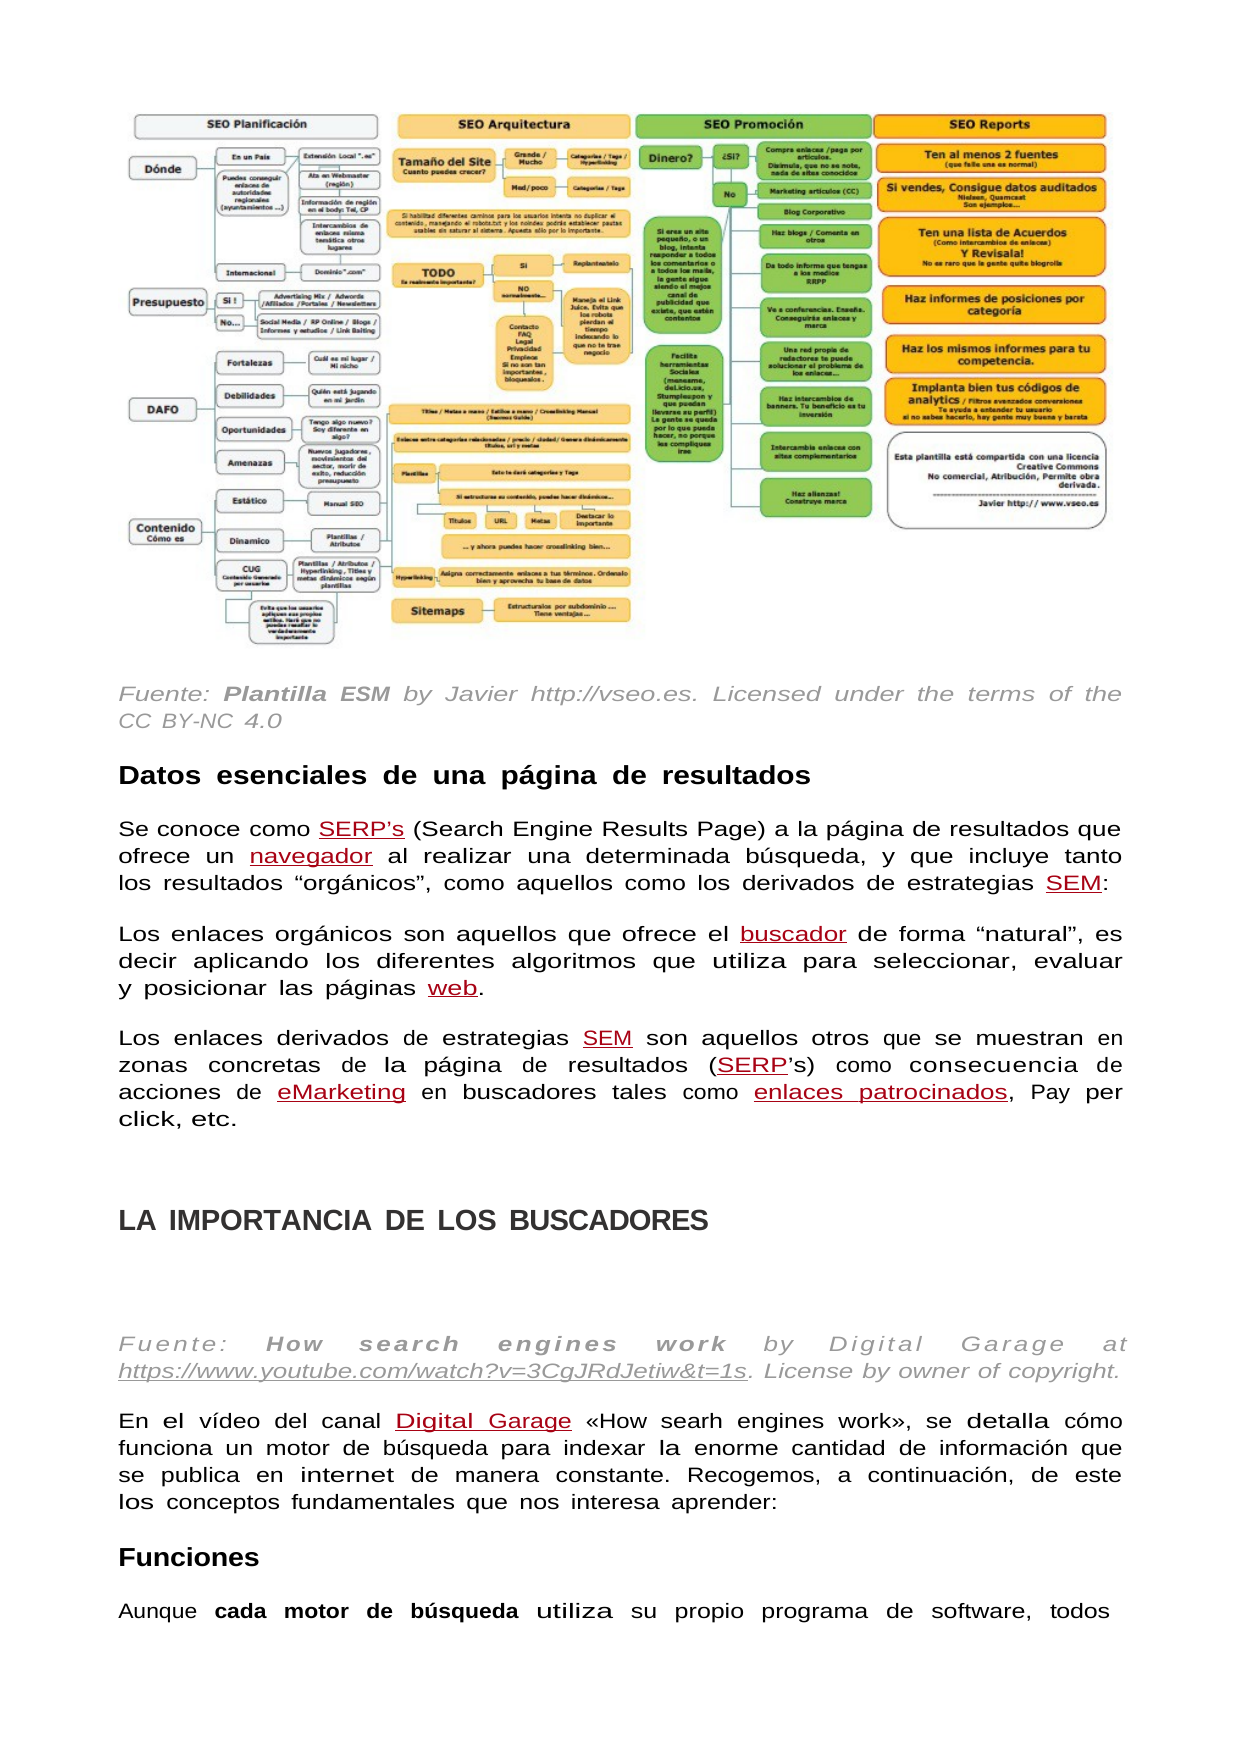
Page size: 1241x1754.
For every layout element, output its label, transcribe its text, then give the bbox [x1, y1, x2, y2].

text Los enlaces orgánicos son aquellos que ofrece el buscador de forma “natural”, es decir aplicando los diferentes algoritmos que utiliza para seleccionar, evaluar y posicionar las páginas web. [118, 921, 1122, 999]
text Aunque cada motor de búsqueda utiliza su propio programa de software, todos [118, 1599, 1138, 1623]
text En el vídeo del canal Digital Garage «How searh engines work», se detalla cómo funciona un motor de búsqueda para indexar la enorme cantidad de información que se publica en internet de manera constante. Recogemos, a continuación, de este los conceptos fundamentales que nos interesa aprender: [118, 1409, 1123, 1514]
subtitle LA IMPORTANCIA DE LOS BUSCADORES [118, 1203, 1138, 1237]
text Fuente: How search engines work by Digital Garage at https://www.youtube.com/watch?v=3CgJRdJetiw&t=1s. License by owner of copyright. [118, 1332, 1126, 1383]
text Fuente: Plantilla ESM by Javier http://vseo.es. Licensed under the terms of the CC BY-NC 4.0 [118, 681, 1122, 732]
subtitle Datos esenciales de una página de resultados [118, 760, 1138, 790]
text Se conoce como SERP’s (Search Engine Results Page) a la página de resultados que ofrece un navegador al realizar una determinada búsqueda, y que incluye tanto los resultados “orgánicos”, como aquellos como los derivados de estrategias SEM: [118, 817, 1123, 895]
picture [118, 112, 1114, 649]
subtitle Funciones [118, 1542, 1138, 1572]
text Los enlaces derivados de estrategias SEM son aquellos otros que se muestran en zonas concretas de la página de resultados (SERP’s) como consecuencia de acciones de eMarketing en buscadores tales como enlaces patrocinados, Pay per click, etc. [118, 1026, 1123, 1131]
